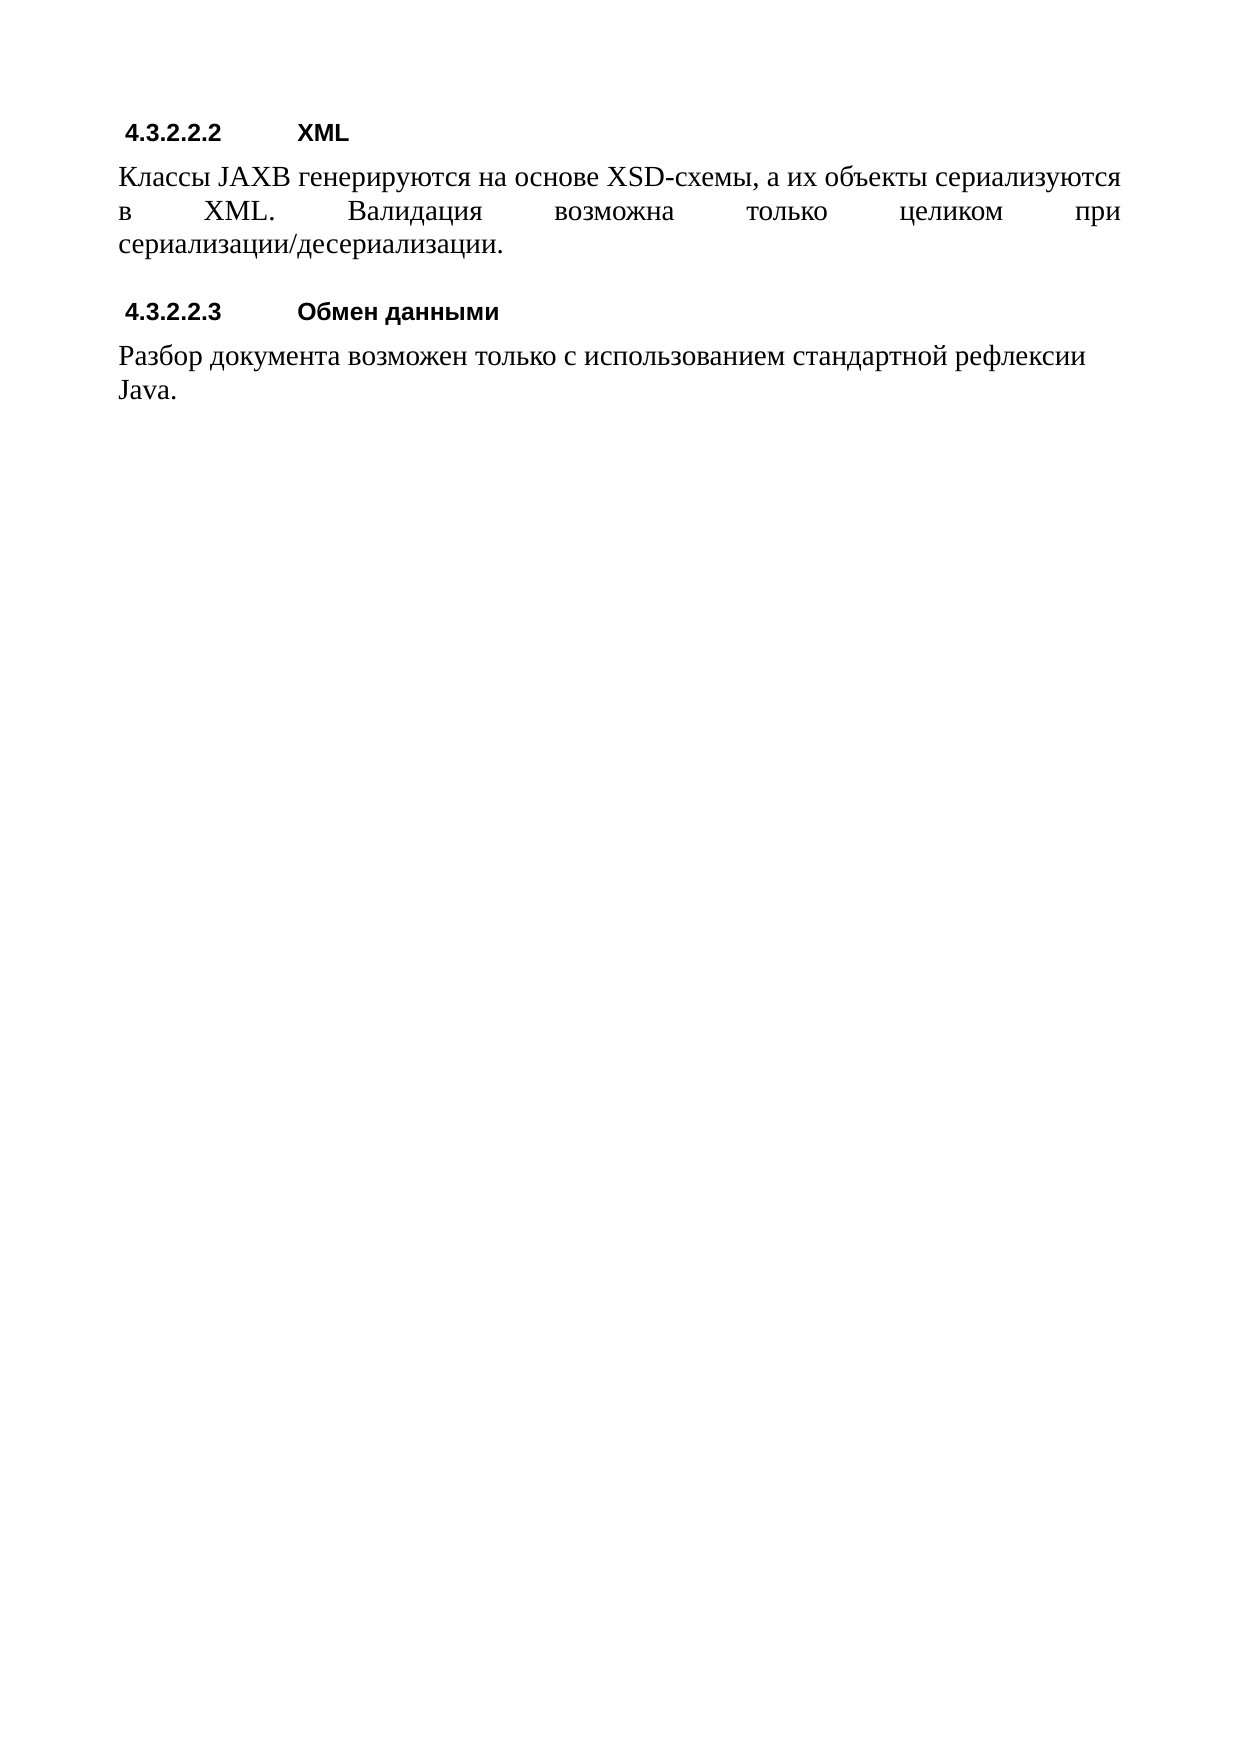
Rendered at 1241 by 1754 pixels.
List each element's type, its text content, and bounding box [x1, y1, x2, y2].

subtitle XML [118, 118, 1122, 147]
text Классы JAXB генерируются на основе XSD-схемы, а их объекты сериализуются в XML. Валидация возможна только целиком при сериализации/десериализации. [118, 159, 1122, 260]
text Разбор документа возможен только с использованием стандартной рефлексии Java. [118, 338, 1122, 405]
subtitle Обмен данными [118, 297, 1122, 326]
